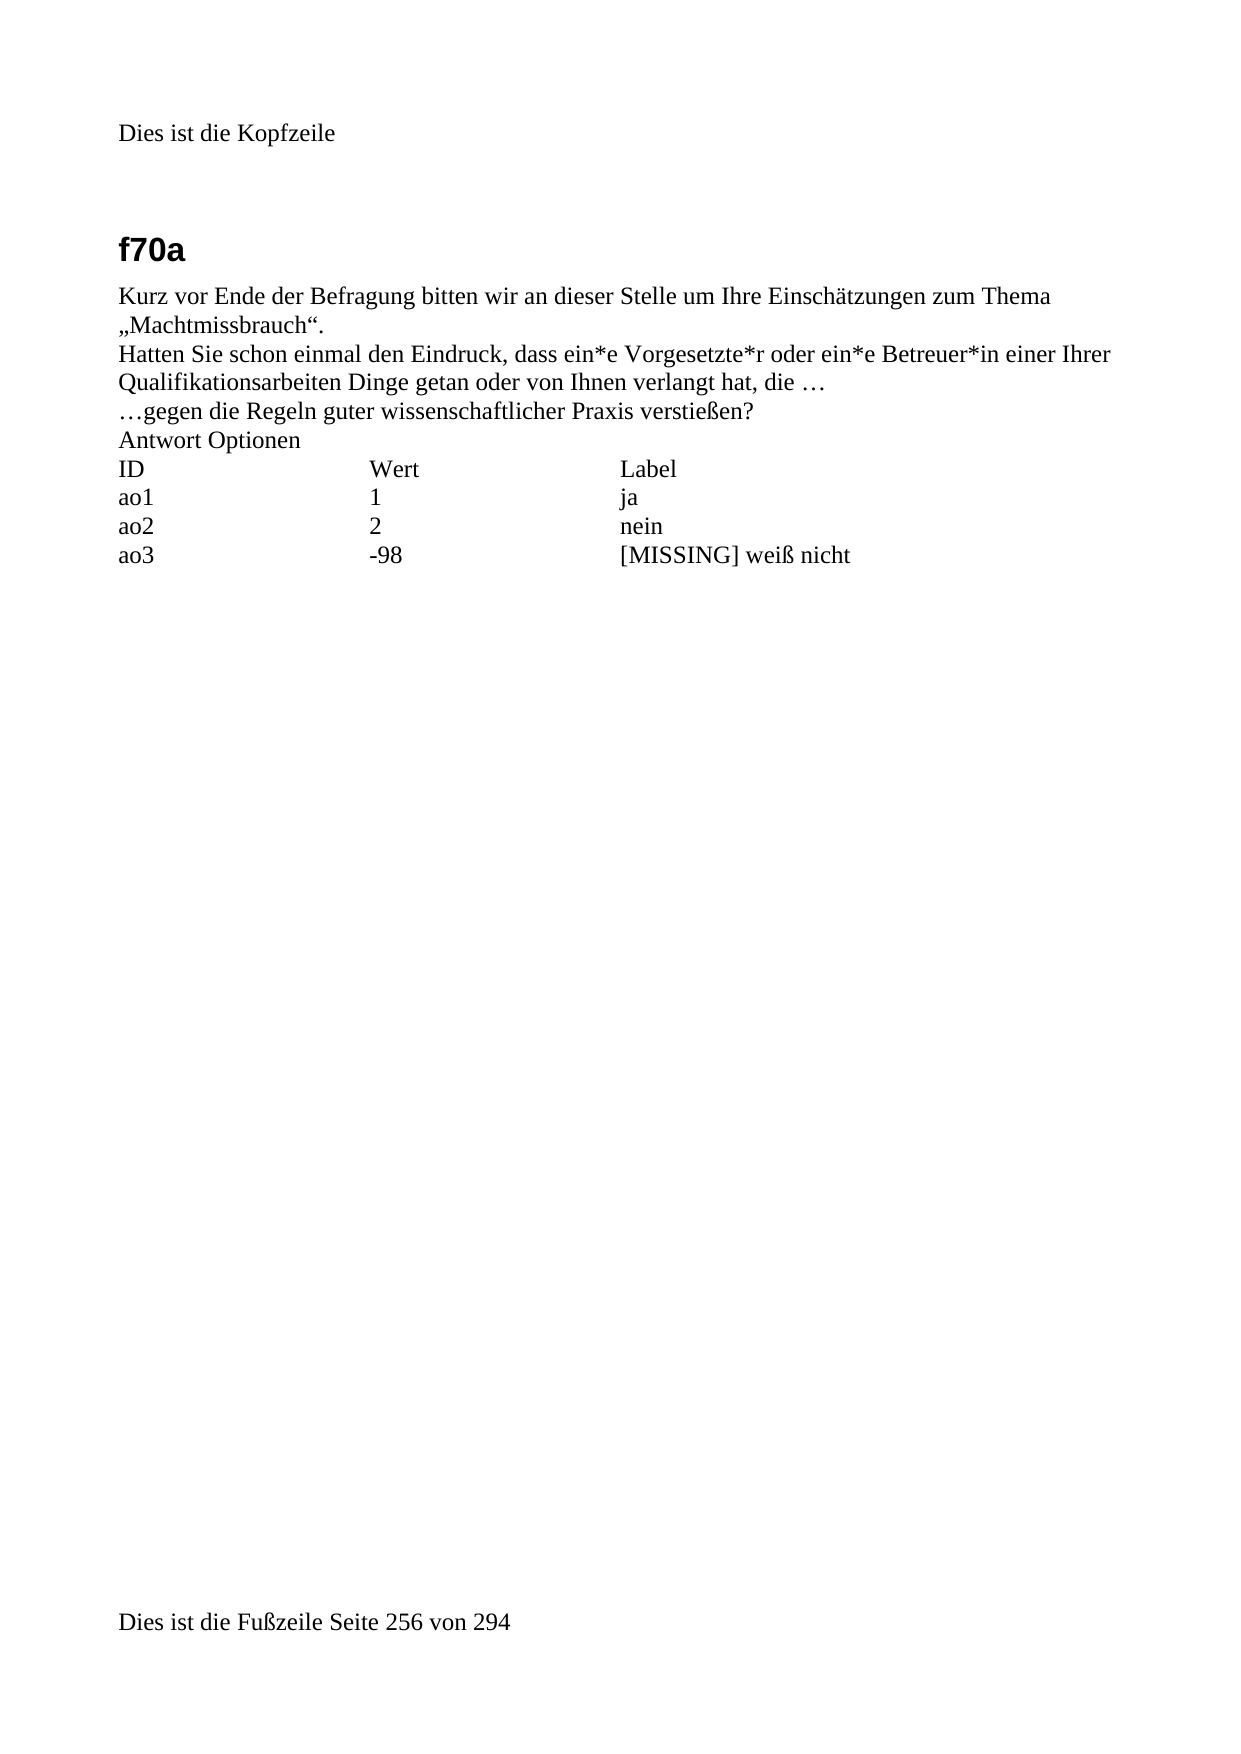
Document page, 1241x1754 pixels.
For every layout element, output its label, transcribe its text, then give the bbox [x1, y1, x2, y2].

table_header ID [118, 454, 369, 482]
table_cell ja [620, 483, 871, 511]
table_cell ao3 [118, 540, 369, 569]
table_cell ao2 [118, 511, 369, 540]
table_header Label [620, 454, 871, 482]
table_cell nein [620, 511, 871, 540]
text Kurz vor Ende der Befragung bitten wir an dieser Stelle um Ihre Einschätzungen zum Thema „Machtmissbrauch“. [118, 281, 1122, 339]
table_cell 2 [369, 511, 620, 540]
text Antwort Optionen [118, 425, 1122, 454]
table_cell 1 [369, 483, 620, 511]
table_cell ao1 [118, 483, 369, 511]
table_header Wert [369, 454, 620, 482]
text …gegen die Regeln guter wissenschaftlicher Praxis verstießen? [118, 396, 1122, 425]
subtitle f70a [118, 230, 1122, 269]
table_cell [MISSING] weiß nicht [620, 540, 871, 569]
table_cell -98 [369, 540, 620, 569]
text Hatten Sie schon einmal den Eindruck, dass ein*e Vorgesetzte*r oder ein*e Betreuer*in einer Ihrer Qualifikationsarbeiten Dinge getan oder von Ihnen verlangt hat, die … [118, 339, 1122, 396]
